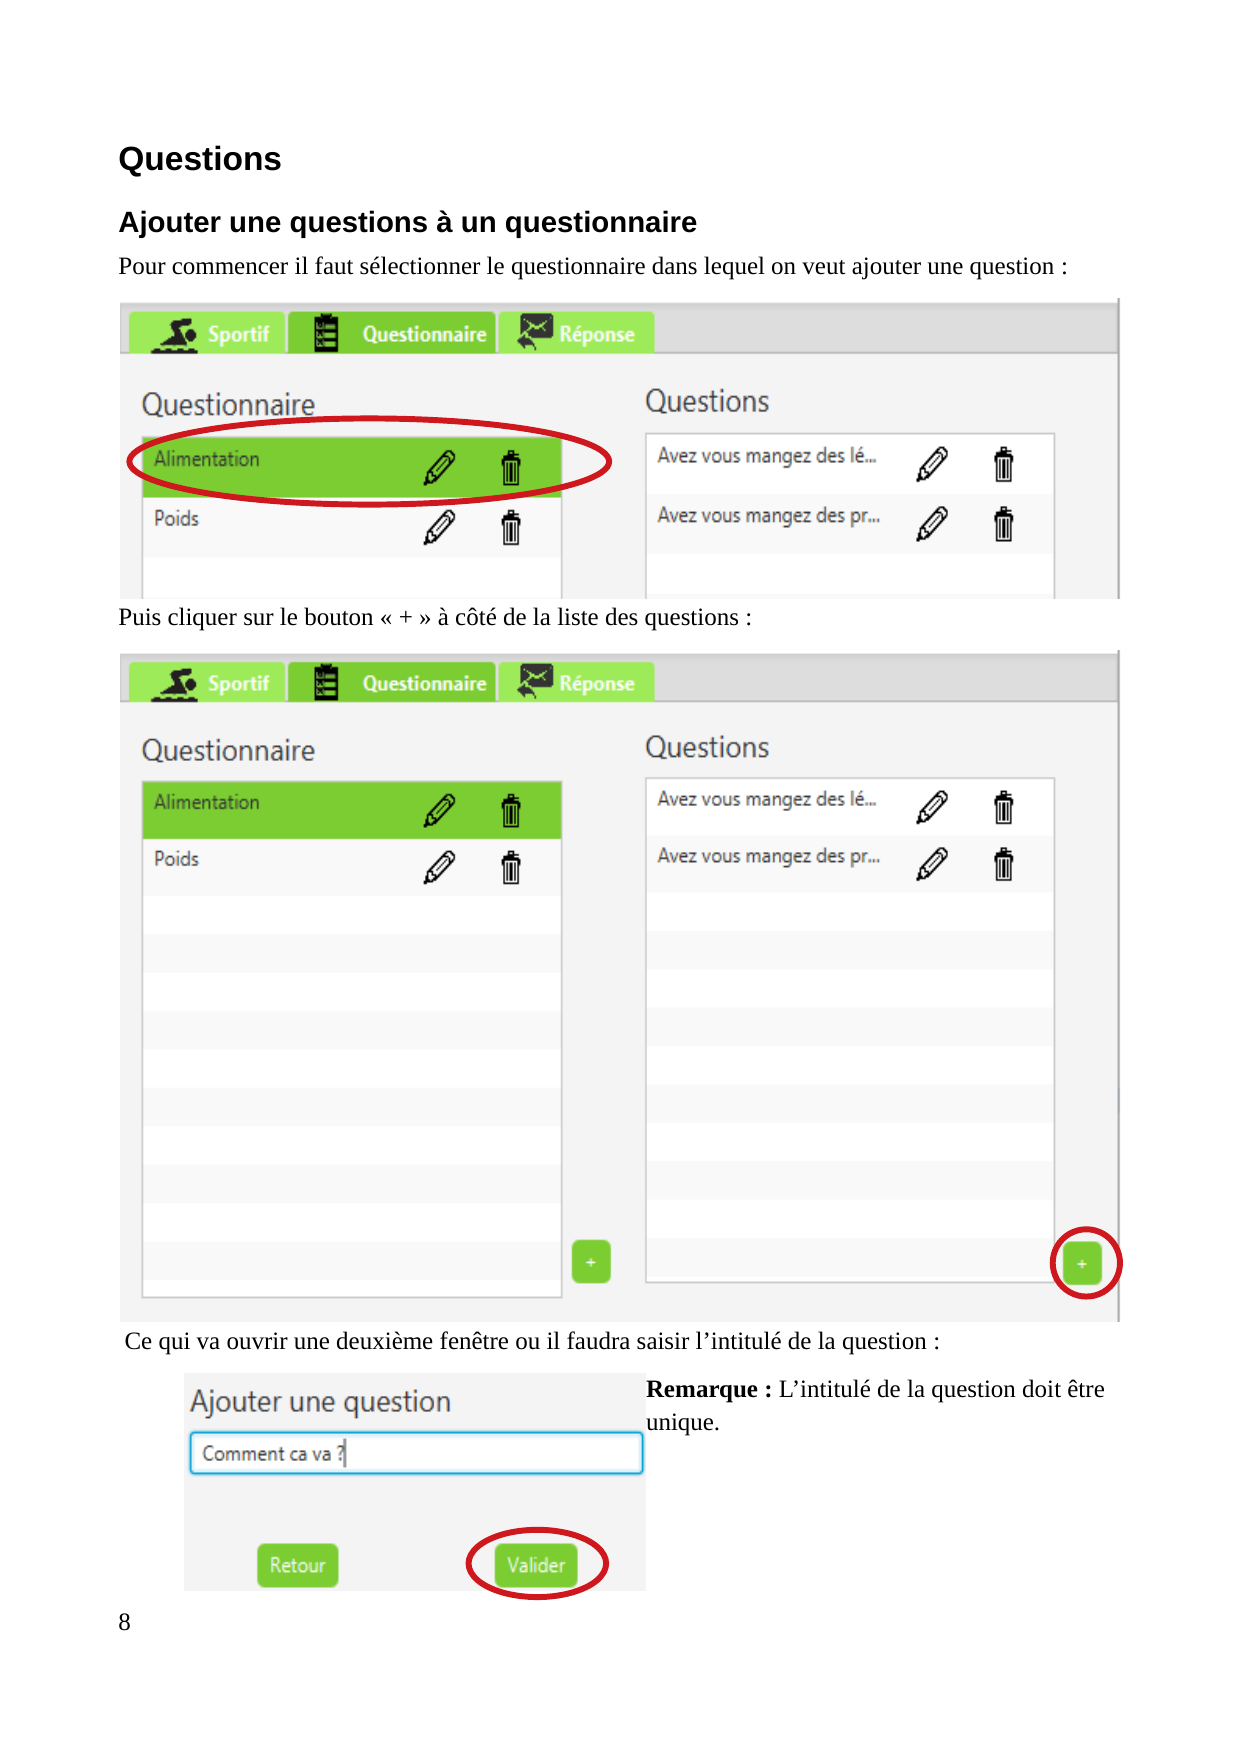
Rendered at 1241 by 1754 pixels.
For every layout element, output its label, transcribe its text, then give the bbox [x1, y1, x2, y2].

text [118, 1374, 184, 1436]
text Ce qui va ouvrir une deuxième fenêtre ou il faudra saisir l’intitulé de la question : [118, 1322, 1122, 1355]
subtitle Ajouter une questions à un questionnaire [118, 205, 1122, 238]
text Pour commencer il faut sélectionner le questionnaire dans lequel on veut ajouter une question : [118, 251, 1122, 280]
picture [120, 298, 1121, 599]
picture [184, 1373, 646, 1591]
subtitle Questions [118, 139, 1122, 178]
picture [1056, 1233, 1116, 1293]
text Puis cliquer sur le bouton « + » à côté de la liste des questions : [118, 599, 1122, 631]
text Remarque : L’intitulé de la question doit être unique. [646, 1374, 1122, 1436]
picture [472, 1533, 603, 1591]
picture [120, 650, 1121, 1322]
